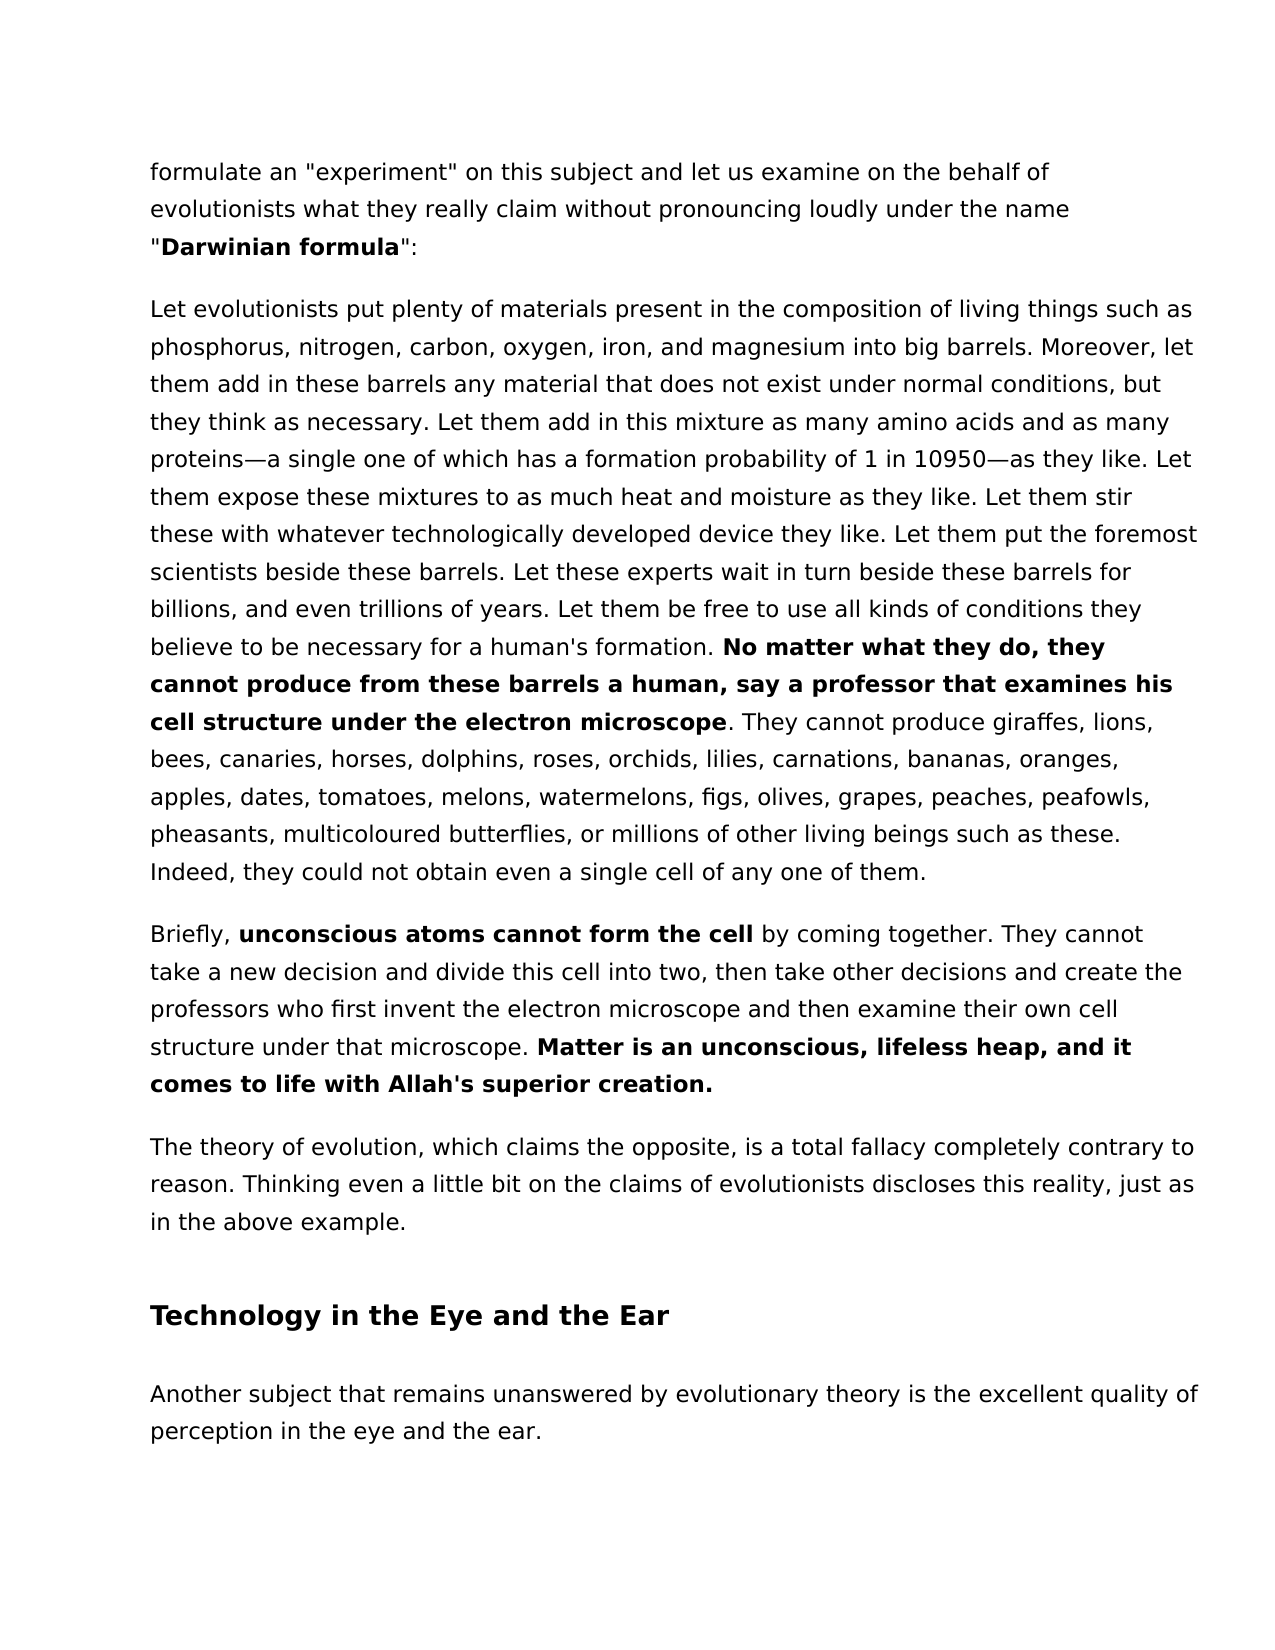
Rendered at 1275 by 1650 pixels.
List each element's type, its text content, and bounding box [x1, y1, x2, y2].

text Another subject that remains unanswered by evolutionary theory is the excellent quality of perception in the eye and the ear. [150, 1372, 1200, 1447]
text Let evolutionists put plenty of materials present in the composition of living things such as phosphorus, nitrogen, carbon, oxygen, iron, and magnesium into big barrels. Moreover, let them add in these barrels any material that does not exist under normal conditions, but they think as necessary. Let them add in this mixture as many amino acids and as many proteins—a single one of which has a formation probability of 1 in 10950—as they like. Let them expose these mixtures to as much heat and moisture as they like. Let them stir these with whatever technologically developed device they like. Let them put the foremost scientists beside these barrels. Let these experts wait in turn beside these barrels for billions, and even trillions of years. Let them be free to use all kinds of conditions they believe to be necessary for a human's formation. No matter what they do, they cannot produce from these barrels a human, say a professor that examines his cell structure under the electron microscope. They cannot produce giraffes, lions, bees, canaries, horses, dolphins, roses, orchids, lilies, carnations, bananas, oranges, apples, dates, tomatoes, melons, watermelons, figs, olives, grapes, peaches, peafowls, pheasants, multicoloured butterflies, or millions of other living beings such as these. Indeed, they could not obtain even a single cell of any one of them. [150, 287, 1200, 887]
subtitle Technology in the Eye and the Ear [150, 1300, 1200, 1332]
text Briefly, unconscious atoms cannot form the cell by coming together. They cannot take a new decision and divide this cell into two, then take other decisions and create the professors who first invent the electron microscope and then examine their own cell structure under that microscope. Matter is an unconscious, lifeless heap, and it comes to life with Allah's superior creation. [150, 912, 1200, 1100]
text formulate an "experiment" on this subject and let us examine on the behalf of evolutionists what they really claim without pronouncing loudly under the name "Darwinian formula": [150, 150, 1200, 262]
text The theory of evolution, which claims the opposite, is a total fallacy completely contrary to reason. Thinking even a little bit on the claims of evolutionists discloses this reality, just as in the above example. [150, 1125, 1200, 1237]
